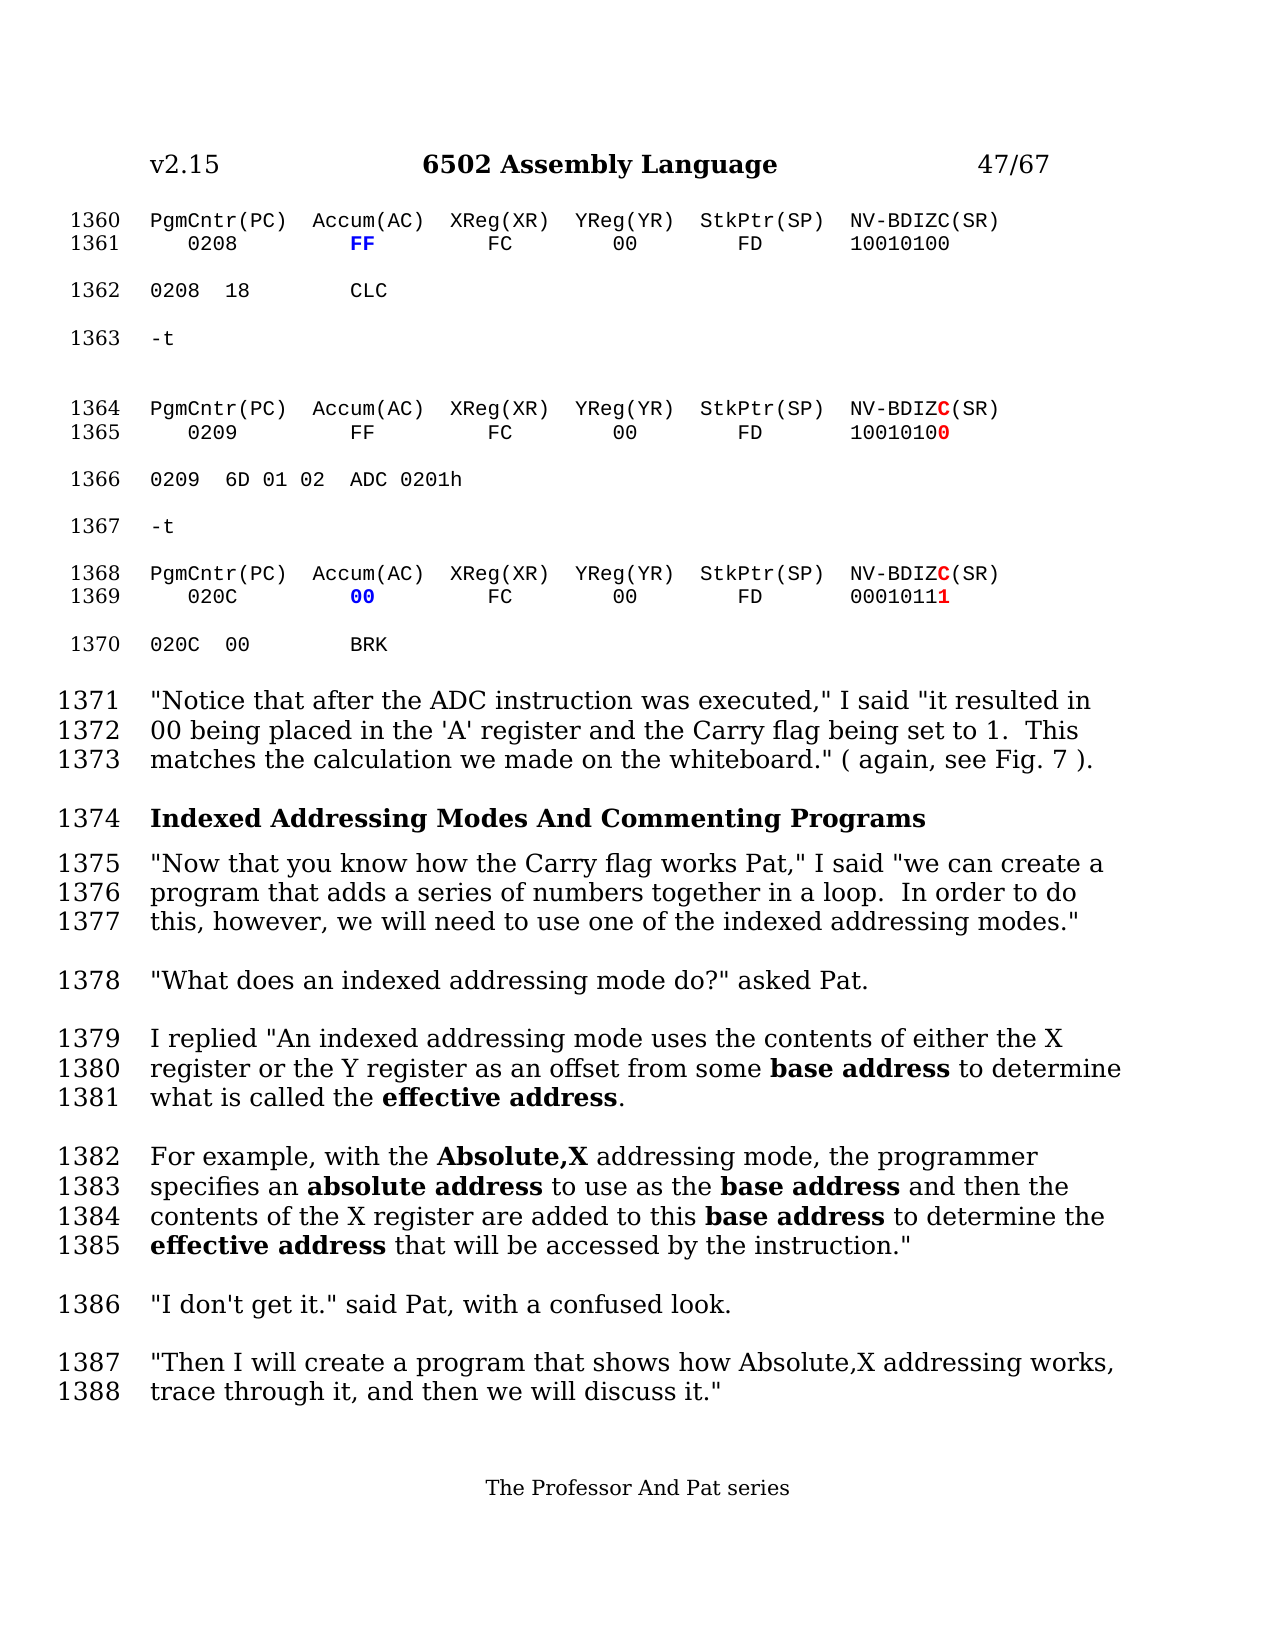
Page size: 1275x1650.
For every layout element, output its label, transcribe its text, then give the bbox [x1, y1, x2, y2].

text 0209 6D 01 02 ADC 0201h [150, 469, 1125, 492]
text -t [150, 328, 1125, 351]
text For example, with the Absolute,X addressing mode, the programmer specifies an absolute address to use as the base address and then the contents of the X register are added to this base address to determine the effective address that will be accessed by the instruction." [150, 1142, 1125, 1261]
text PgmCntr(PC) Accum(AC) XReg(XR) YReg(YR) StkPtr(SP) NV-BDIZC(SR) [150, 563, 1125, 587]
text -t [150, 516, 1125, 539]
text 0209 FF FC 00 FD 10010100 [150, 422, 1125, 445]
text I replied "An indexed addressing mode uses the contents of either the X register or the Y register as an offset from some base address to determine what is called the effective address. [150, 1024, 1125, 1113]
text "What does an indexed addressing mode do?" asked Pat. [150, 966, 1125, 995]
text "I don't get it." said Pat, with a confused look. [150, 1290, 1125, 1319]
text "Then I will create a program that shows how Absolute,X addressing works, trace through it, and then we will discuss it." [150, 1348, 1125, 1407]
text "Notice that after the ADC instruction was executed," I said "it resulted in 00 being placed in the 'A' register and the Carry flag being set to 1. This matches the calculation we made on the whiteboard." ( again, see Fig. 7 ). [150, 687, 1125, 774]
text "Now that you know how the Carry flag works Pat," I said "we can create a program that adds a series of numbers together in a loop. In order to do this, however, we will need to use one of the indexed addressing modes." [150, 849, 1125, 937]
text PgmCntr(PC) Accum(AC) XReg(XR) YReg(YR) StkPtr(SP) NV-BDIZC(SR) [150, 398, 1125, 422]
text PgmCntr(PC) Accum(AC) XReg(XR) YReg(YR) StkPtr(SP) NV-BDIZC(SR) [150, 210, 1125, 233]
text 020C 00 BRK [150, 634, 1125, 657]
subtitle Indexed Addressing Modes And Commenting Programs [150, 804, 1125, 834]
text 020C 00 FC 00 FD 00010111 [150, 587, 1125, 610]
text 0208 18 CLC [150, 281, 1125, 304]
text 0208 FF FC 00 FD 10010100 [150, 233, 1125, 257]
